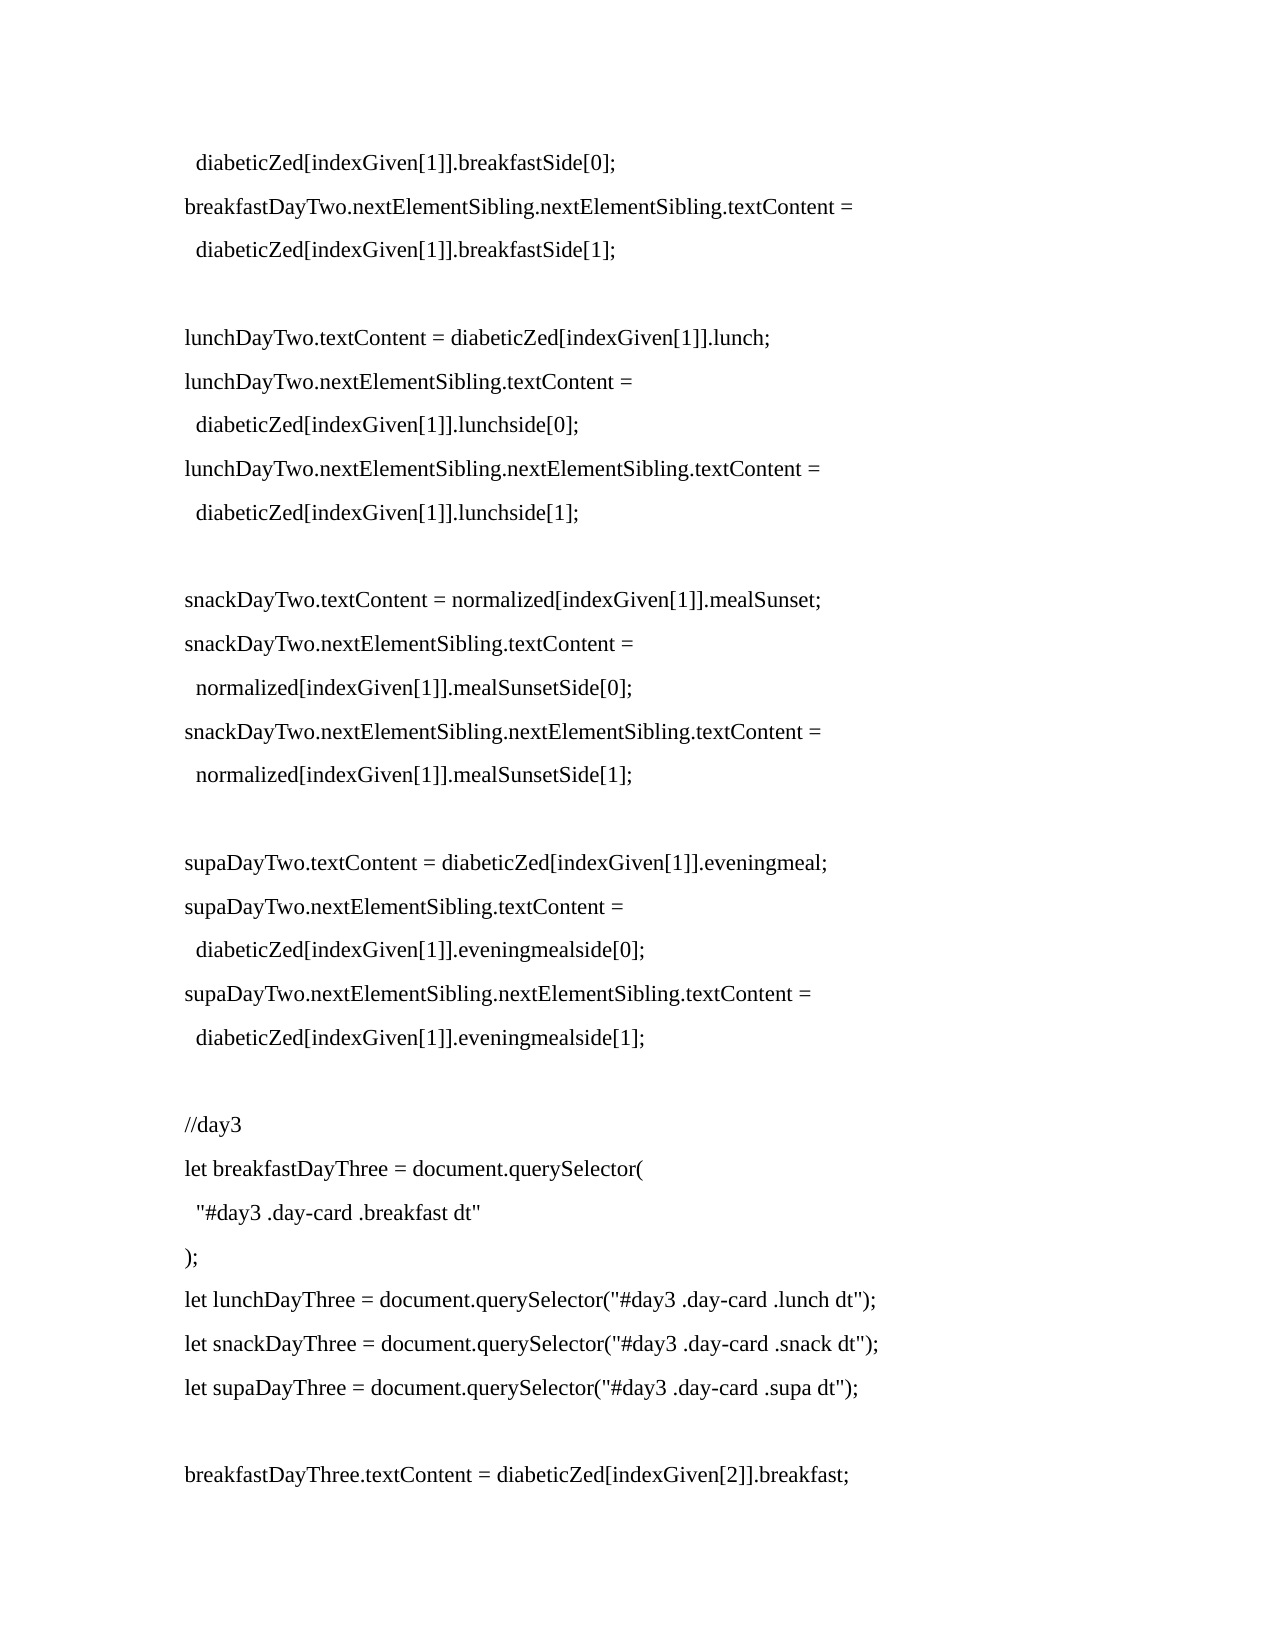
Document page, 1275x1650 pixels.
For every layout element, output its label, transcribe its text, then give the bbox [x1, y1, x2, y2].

text diabeticZed[indexGiven[1]].lunchside[0]; [150, 412, 1125, 438]
text normalized[indexGiven[1]].mealSunsetSide[1]; [150, 762, 1125, 788]
text diabeticZed[indexGiven[1]].breakfastSide[1]; [150, 237, 1125, 263]
text diabeticZed[indexGiven[1]].lunchside[1]; [150, 500, 1125, 525]
text //day3 [150, 1112, 1125, 1138]
text supaDayTwo.nextElementSibling.textContent = [150, 894, 1125, 919]
text lunchDayTwo.textContent = diabeticZed[indexGiven[1]].lunch; [150, 325, 1125, 350]
text snackDayTwo.nextElementSibling.textContent = [150, 631, 1125, 657]
text supaDayTwo.nextElementSibling.nextElementSibling.textContent = [150, 981, 1125, 1007]
text breakfastDayThree.textContent = diabeticZed[indexGiven[2]].breakfast; [150, 1462, 1125, 1488]
text snackDayTwo.nextElementSibling.nextElementSibling.textContent = [150, 719, 1125, 744]
text lunchDayTwo.nextElementSibling.textContent = [150, 369, 1125, 394]
text let breakfastDayThree = document.querySelector( [150, 1156, 1125, 1182]
text lunchDayTwo.nextElementSibling.nextElementSibling.textContent = [150, 456, 1125, 482]
text diabeticZed[indexGiven[1]].eveningmealside[0]; [150, 937, 1125, 963]
text breakfastDayTwo.nextElementSibling.nextElementSibling.textContent = [150, 194, 1125, 219]
text diabeticZed[indexGiven[1]].eveningmealside[1]; [150, 1025, 1125, 1050]
text supaDayTwo.textContent = diabeticZed[indexGiven[1]].eveningmeal; [150, 850, 1125, 875]
text let supaDayThree = document.querySelector("#day3 .day-card .supa dt"); [150, 1375, 1125, 1400]
text "#day3 .day-card .breakfast dt" [150, 1200, 1125, 1225]
text snackDayTwo.textContent = normalized[indexGiven[1]].mealSunset; [150, 587, 1125, 613]
text ); [150, 1244, 1125, 1269]
text diabeticZed[indexGiven[1]].breakfastSide[0]; [150, 150, 1125, 175]
text let lunchDayThree = document.querySelector("#day3 .day-card .lunch dt"); [150, 1287, 1125, 1313]
text let snackDayThree = document.querySelector("#day3 .day-card .snack dt"); [150, 1331, 1125, 1357]
text normalized[indexGiven[1]].mealSunsetSide[0]; [150, 675, 1125, 700]
